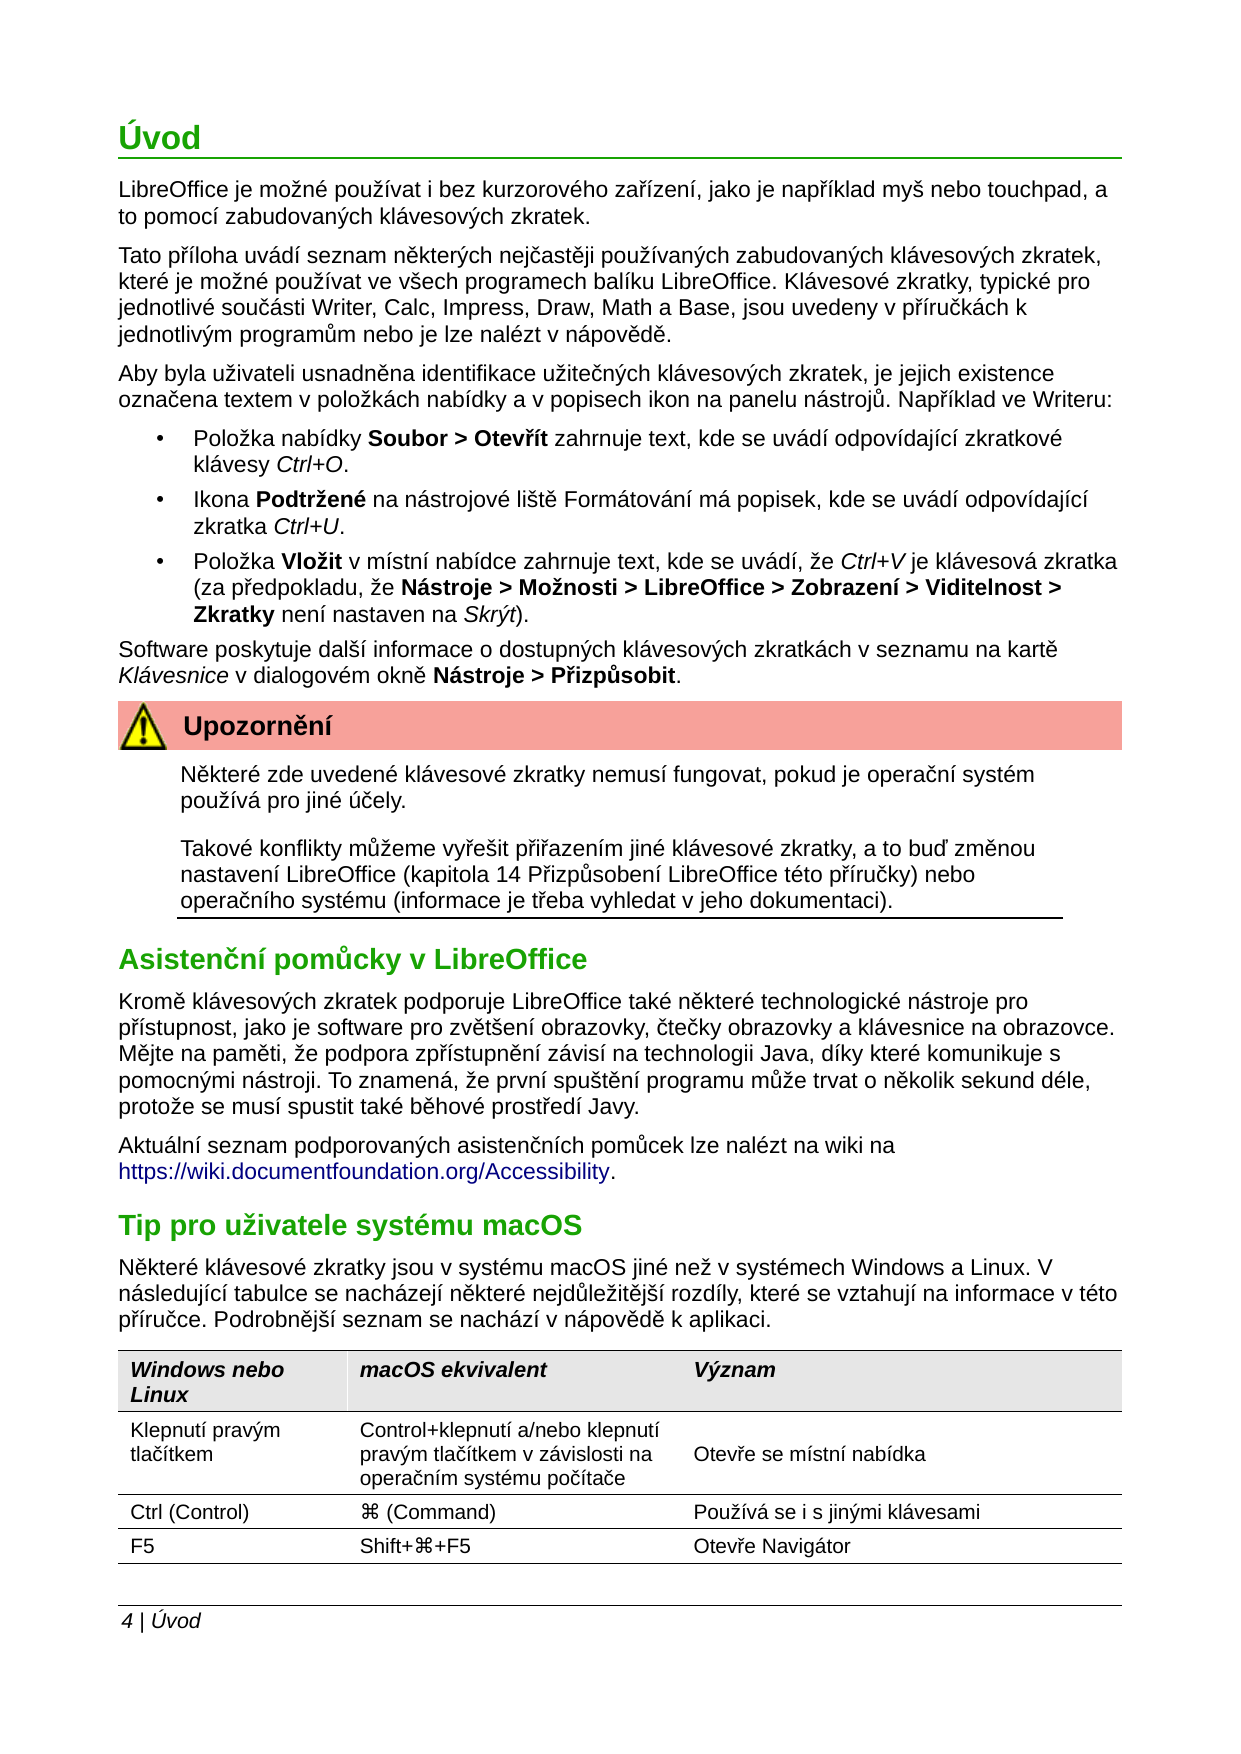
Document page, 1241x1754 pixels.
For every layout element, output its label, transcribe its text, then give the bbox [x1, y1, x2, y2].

table_header macOS ekvivalent [348, 1351, 681, 1411]
subtitle Tip pro uživatele systému macOS [118, 1208, 1122, 1242]
subtitle Upozornění [167, 701, 1122, 750]
table_cell Ctrl (Control) [118, 1495, 347, 1528]
list Položka Vložit v místní nabídce zahrnuje text, kde se uvádí, že Ctrl+V je klávesová zkratka (za předpokladu, že Nástroje > Možnosti > LibreOffice > Zobrazení > Viditelnost > Zkratky není nastaven na Skrýt). [156, 548, 1122, 627]
text LibreOffice je možné používat i bez kurzorového zařízení, jako je například myš nebo touchpad, a to pomocí zabudovaných klávesových zkratek. [118, 176, 1122, 229]
picture [119, 701, 167, 750]
text Některé klávesové zkratky jsou v systému macOS jiné než v systémech Windows a Linux. V následující tabulce se nacházejí některé nejdůležitější rozdíly, které se vztahují na informace v této příručce. Podrobnější seznam se nachází v nápovědě k aplikaci. [118, 1254, 1122, 1333]
table_cell Otevře se místní nabídka [681, 1412, 1122, 1494]
subtitle Úvod [118, 118, 1122, 157]
text Software poskytuje další informace o dostupných klávesových zkratkách v seznamu na kartě Klávesnice v dialogovém okně Nástroje > Přizpůsobit. [118, 636, 1122, 688]
table_cell Control+klepnutí a/nebo klepnutí pravým tlačítkem v závislosti na operačním systému počítače [348, 1412, 681, 1494]
text Tato příloha uvádí seznam některých nejčastěji používaných zabudovaných klávesových zkratek, které je možné používat ve všech programech balíku LibreOffice. Klávesové zkratky, typické pro jednotlivé součásti Writer, Calc, Impress, Draw, Math a Base, jsou uvedeny v příručkách k jednotlivým programům nebo je lze nalézt v nápovědě. [118, 242, 1122, 347]
text Aby byla uživateli usnadněna identifikace užitečných klávesových zkratek, je jejich existence označena textem v položkách nabídky a v popisech ikon na panelu nástrojů. Například ve Writeru: [118, 359, 1122, 412]
text Některé zde uvedené klávesové zkratky nemusí fungovat, pokud je operační systém používá pro jiné účely. [177, 758, 1063, 813]
table_header Windows nebo Linux [118, 1351, 347, 1411]
table_cell Používá se i s jinými klávesami [681, 1495, 1122, 1528]
text Kromě klávesových zkratek podporuje LibreOffice také některé technologické nástroje pro přístupnost, jako je software pro zvětšení obrazovky, čtečky obrazovky a klávesnice na obrazovce. Mějte na paměti, že podpora zpřístupnění závisí na technologii Java, díky které komunikuje s pomocnými nástroji. To znamená, že první spuštění programu může trvat o několik sekund déle, protože se musí spustit také běhové prostředí Javy. [118, 988, 1122, 1119]
table_cell Klepnutí pravým tlačítkem [118, 1412, 347, 1494]
list Ikona Podtržené na nástrojové liště Formátování má popisek, kde se uvádí odpovídající zkratka Ctrl+U. [156, 486, 1122, 539]
subtitle Asistenční pomůcky v LibreOffice [118, 942, 1122, 976]
table_header Význam [681, 1351, 1122, 1411]
table_cell ⌘ (Command) [348, 1495, 681, 1528]
table_cell F5 [118, 1529, 347, 1563]
text Aktuální seznam podporovaných asistenčních pomůcek lze nalézt na wiki na https://wiki.documentfoundation.org/Accessibility. [118, 1132, 1122, 1185]
list Položka nabídky Soubor > Otevřít zahrnuje text, kde se uvádí odpovídající zkratkové klávesy Ctrl+O. [156, 425, 1122, 477]
text Takové konflikty můžeme vyřešit přiřazením jiné klávesové zkratky, a to buď změnou nastavení LibreOffice (kapitola 14 Přizpůsobení LibreOffice této příručky) nebo operačního systému (informace je třeba vyhledat v jeho dokumentaci). [177, 832, 1063, 917]
table_cell Shift+⌘+F5 [348, 1529, 681, 1563]
table_cell Otevře Navigátor [681, 1529, 1122, 1563]
